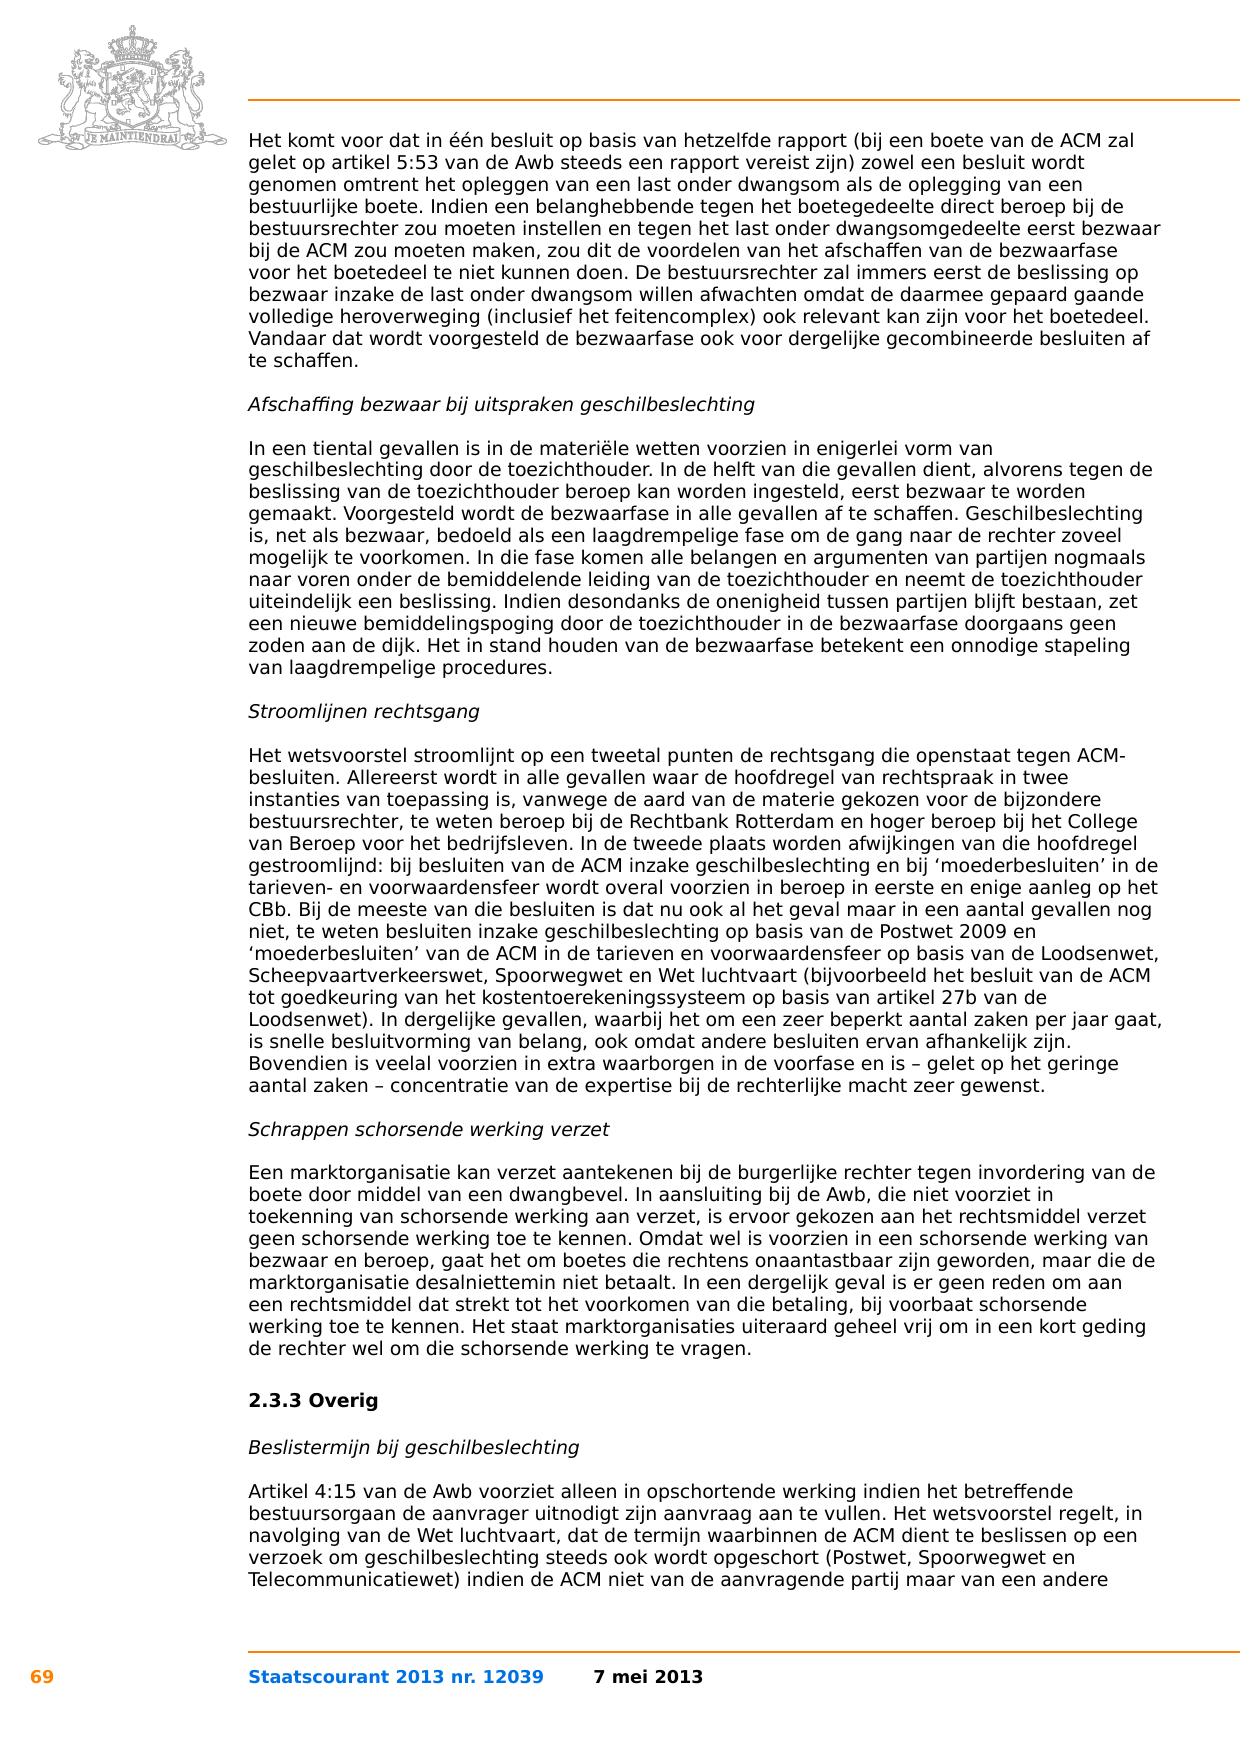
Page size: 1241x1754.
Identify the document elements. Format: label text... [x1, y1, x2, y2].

text In een tiental gevallen is in de materiële wetten voorzien in enigerlei vorm van geschilbeslechting door de toezichthouder. In de helft van die gevallen dient, alvorens tegen de beslissing van de toezichthouder beroep kan worden ingesteld, eerst bezwaar te worden gemaakt. Voorgesteld wordt de bezwaarfase in alle gevallen af te schaffen. Geschilbeslechting is, net als bezwaar, bedoeld als een laagdrempelige fase om de gang naar de rechter zoveel mogelijk te voorkomen. In die fase komen alle belangen en argumenten van partijen nogmaals naar voren onder de bemiddelende leiding van de toezichthouder en neemt de toezichthouder uiteindelijk een beslissing. Indien desondanks de onenigheid tussen partijen blijft bestaan, zet een nieuwe bemiddelingspoging door de toezichthouder in de bezwaarfase doorgaans geen zoden aan de dijk. Het in stand houden van de bezwaarfase betekent een onnodige stapeling van laagdrempelige procedures. [248, 437, 1163, 679]
subtitle Stroomlijnen rechtsgang [248, 701, 1163, 723]
text Het wetsvoorstel stroomlijnt op een tweetal punten de rechtsgang die openstaat tegen ACM-besluiten. Allereerst wordt in alle gevallen waar de hoofdregel van rechtspraak in twee instanties van toepassing is, vanwege de aard van de materie gekozen voor de bijzondere bestuursrechter, te weten beroep bij de Rechtbank Rotterdam en hoger beroep bij het College van Beroep voor het bedrijfsleven. In de tweede plaats worden afwijkingen van die hoofdregel gestroomlijnd: bij besluiten van de ACM inzake geschilbeslechting en bij ‘moederbesluiten’ in de tarieven- en voorwaardensfeer wordt overal voorzien in beroep in eerste en enige aanleg op het CBb. Bij de meeste van die besluiten is dat nu ook al het geval maar in een aantal gevallen nog niet, te weten besluiten inzake geschilbeslechting op basis van de Postwet 2009 en ‘moederbesluiten’ van de ACM in de tarieven en voorwaardensfeer op basis van de Loodsenwet, Scheepvaartverkeerswet, Spoorwegwet en Wet luchtvaart (bijvoorbeeld het besluit van de ACM tot goedkeuring van het kostentoerekeningssysteem op basis van artikel 27b van de Loodsenwet). In dergelijke gevallen, waarbij het om een zeer beperkt aantal zaken per jaar gaat, is snelle besluitvorming van belang, ook omdat andere besluiten ervan afhankelijk zijn. Bovendien is veelal voorzien in extra waarborgen in de voorfase en is – gelet op het geringe aantal zaken – concentratie van de expertise bij de rechterlijke macht zeer gewenst. [248, 745, 1163, 1097]
subtitle Schrappen schorsende werking verzet [248, 1118, 1163, 1140]
subtitle Afschaffing bezwaar bij uitspraken geschilbeslechting [248, 393, 1163, 416]
text Het komt voor dat in één besluit op basis van hetzelfde rapport (bij een boete van de ACM zal gelet op artikel 5:53 van de Awb steeds een rapport vereist zijn) zowel een besluit wordt genomen omtrent het opleggen van een last onder dwangsom als de oplegging van een bestuurlijke boete. Indien een belanghebbende tegen het boetegedeelte direct beroep bij de bestuursrechter zou moeten instellen en tegen het last onder dwangsomgedeelte eerst bezwaar bij de ACM zou moeten maken, zou dit de voordelen van het afschaffen van de bezwaarfase voor het boetedeel te niet kunnen doen. De bestuursrechter zal immers eerst de beslissing op bezwaar inzake de last onder dwangsom willen afwachten omdat de daarmee gepaard gaande volledige heroverweging (inclusief het feitencomplex) ook relevant kan zijn voor het boetedeel. Vandaar dat wordt voorgesteld de bezwaarfase ook voor dergelijke gecombineerde besluiten af te schaffen. [248, 130, 1163, 372]
text Een marktorganisatie kan verzet aantekenen bij de burgerlijke rechter tegen invordering van de boete door middel van een dwangbevel. In aansluiting bij de Awb, die niet voorziet in toekenning van schorsende werking aan verzet, is ervoor gekozen aan het rechtsmiddel verzet geen schorsende werking toe te kennen. Omdat wel is voorzien in een schorsende werking van bezwaar en beroep, gaat het om boetes die rechtens onaantastbaar zijn geworden, maar die de marktorganisatie desalniettemin niet betaalt. In een dergelijk geval is er geen reden om aan een rechtsmiddel dat strekt tot het voorkomen van die betaling, bij voorbaat schorsende werking toe te kennen. Het staat marktorganisaties uiteraard geheel vrij om in een kort geding de rechter wel om die schorsende werking te vragen. [248, 1162, 1163, 1360]
subtitle 2.3.3 Overig [248, 1390, 1163, 1412]
picture [38, 25, 227, 150]
text Artikel 4:15 van de Awb voorziet alleen in opschortende werking indien het betreffende bestuursorgaan de aanvrager uitnodigt zijn aanvraag aan te vullen. Het wetsvoorstel regelt, in navolging van de Wet luchtvaart, dat de termijn waarbinnen de ACM dient te beslissen op een verzoek om geschilbeslechting steeds ook wordt opgeschort (Postwet, Spoorwegwet en Telecommunicatiewet) indien de ACM niet van de aanvragende partij maar van een andere [248, 1481, 1163, 1591]
subtitle Beslistermijn bij geschilbeslechting [248, 1437, 1163, 1459]
